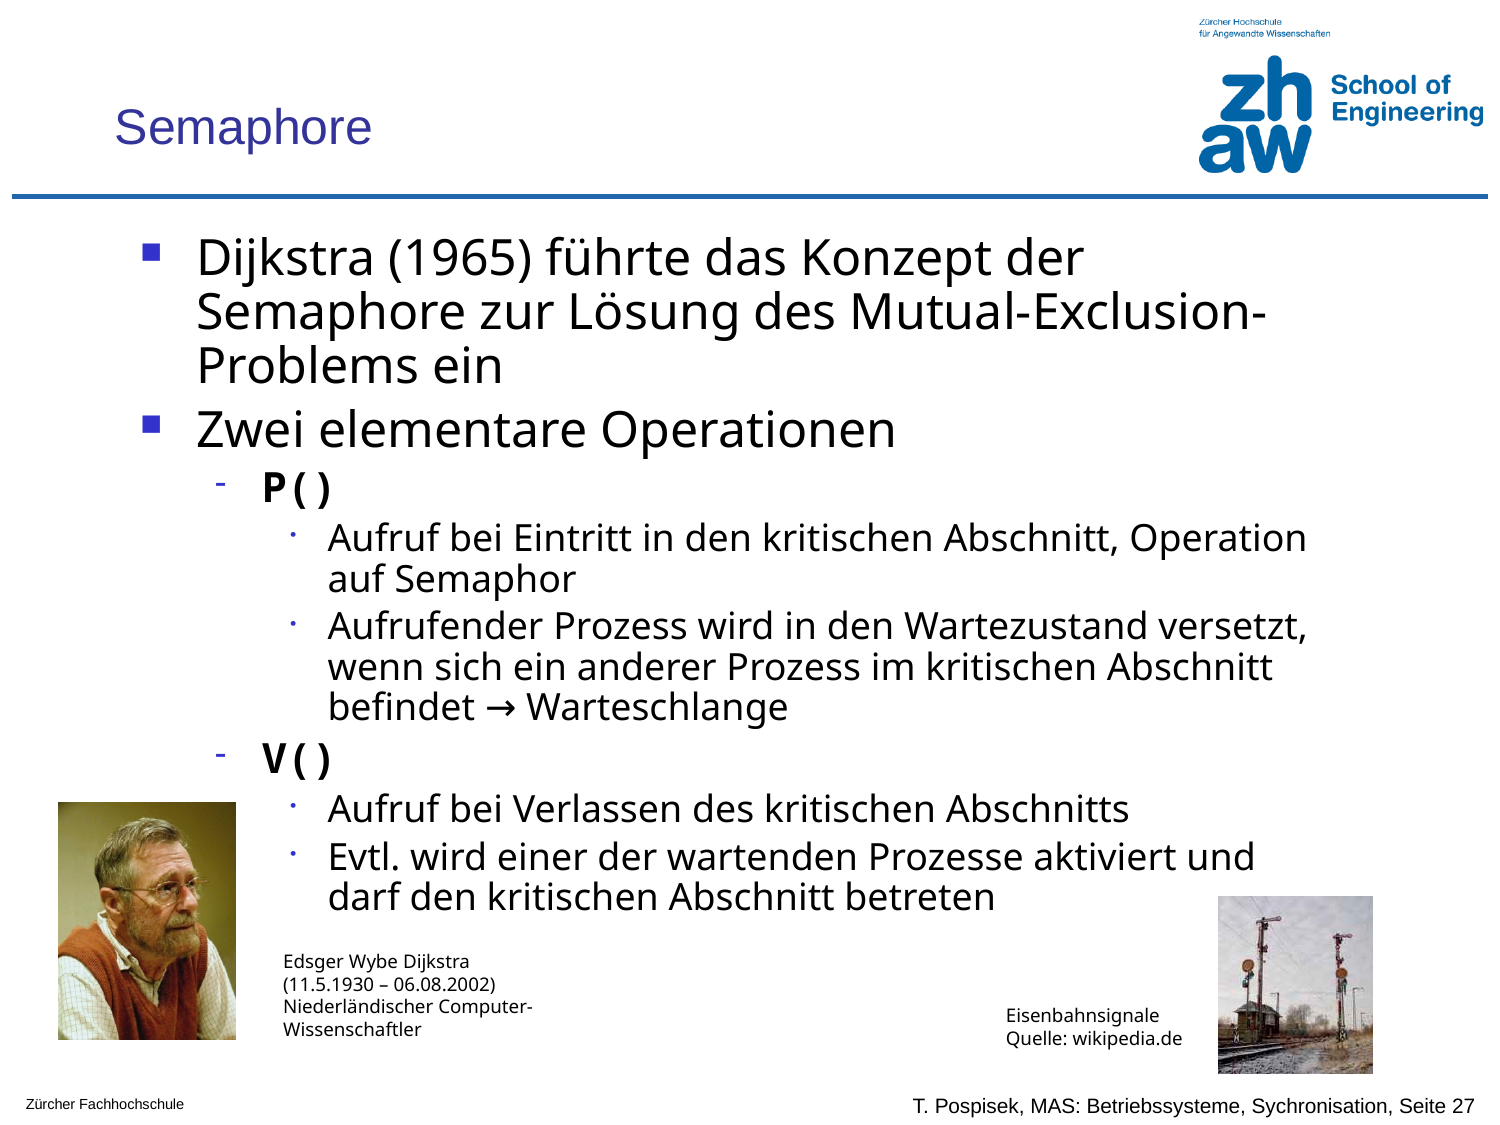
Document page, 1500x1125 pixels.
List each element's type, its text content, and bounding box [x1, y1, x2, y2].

list Dijkstra (1965) führte das Konzept der Semaphore zur Lösung des Mutual-Exclusion-Problems ein Zwei elementare Operationen P() Aufruf bei Eintritt in den kritischen Abschnitt, Operation auf Semaphor Aufrufender Prozess wird in den Wartezustand versetzt, wenn sich ein anderer Prozess im kritischen Abschnitt befindet → Warteschlange V() Aufruf bei Verlassen des kritischen Abschnitts Evtl. wird einer der wartenden Prozesse aktiviert und darf den kritischen Abschnitt betreten [125, 224, 1350, 925]
picture [1199, 19, 1483, 173]
text_box Edsger Wybe Dijkstra (11.5.1930 – 06.08.2002) Niederländischer Computer-Wissenschaftler [268, 942, 552, 1048]
picture [1218, 896, 1373, 1074]
text_box Eisenbahnsignale Quelle: wikipedia.de [991, 996, 1198, 1057]
picture [58, 802, 236, 1040]
title Semaphore [99, 50, 1379, 163]
